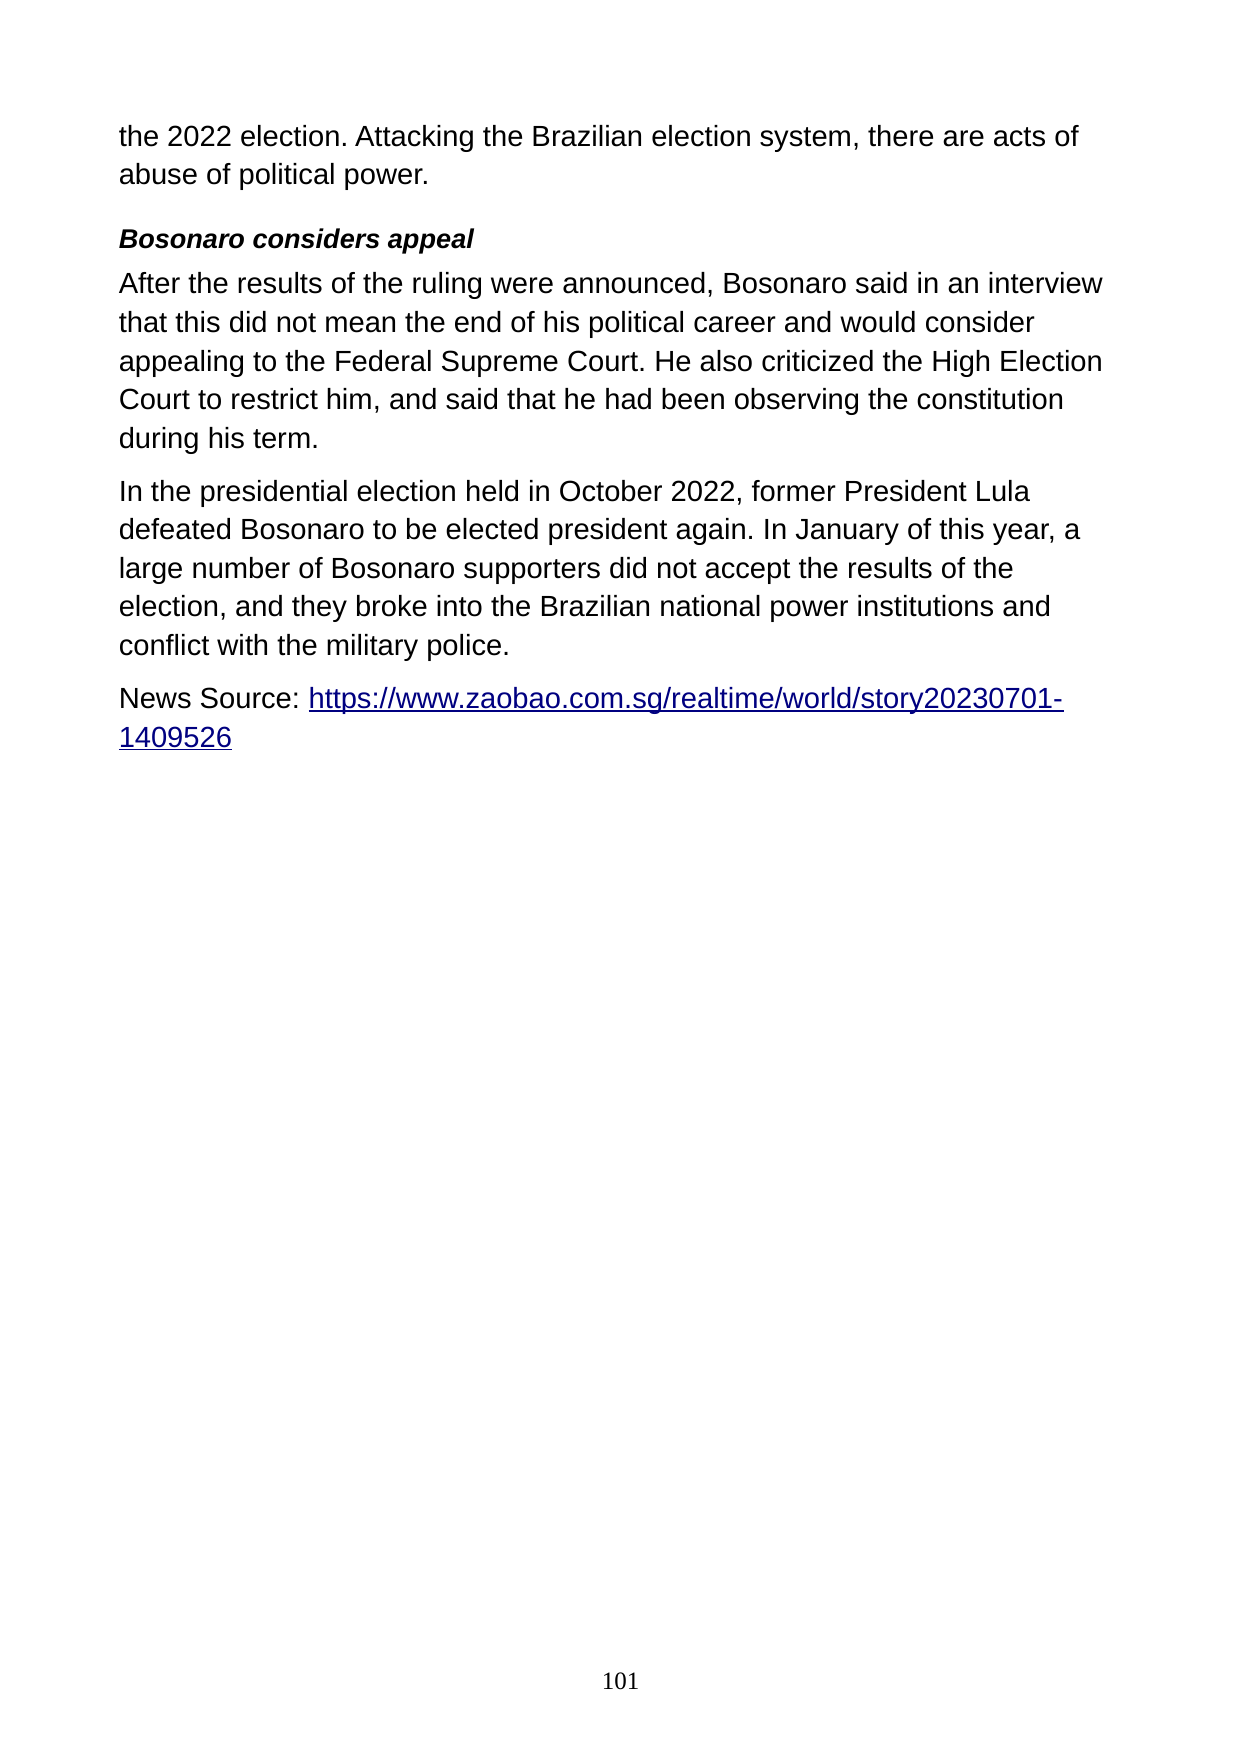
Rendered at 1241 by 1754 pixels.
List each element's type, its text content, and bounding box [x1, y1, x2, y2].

text News Source: https://www.zaobao.com.sg/realtime/world/story20230701-1409526 [118, 681, 1122, 753]
text After the results of the ruling were announced, Bosonaro said in an interview that this did not mean the end of his political career and would consider appealing to the Federal Supreme Court. He also criticized the High Election Court to restrict him, and said that he had been observing the constitution during his term. [118, 266, 1122, 454]
text the 2022 election. Attacking the Brazilian election system, there are acts of abuse of political power. [118, 118, 1122, 191]
text In the presidential election held in October 2022, former President Lula defeated Bosonaro to be elected president again. In January of this year, a large number of Bosonaro supporters did not accept the results of the election, and they broke into the Brazilian national power institutions and conflict with the military police. [118, 474, 1122, 661]
subtitle Bosonaro considers appeal [118, 223, 1122, 254]
